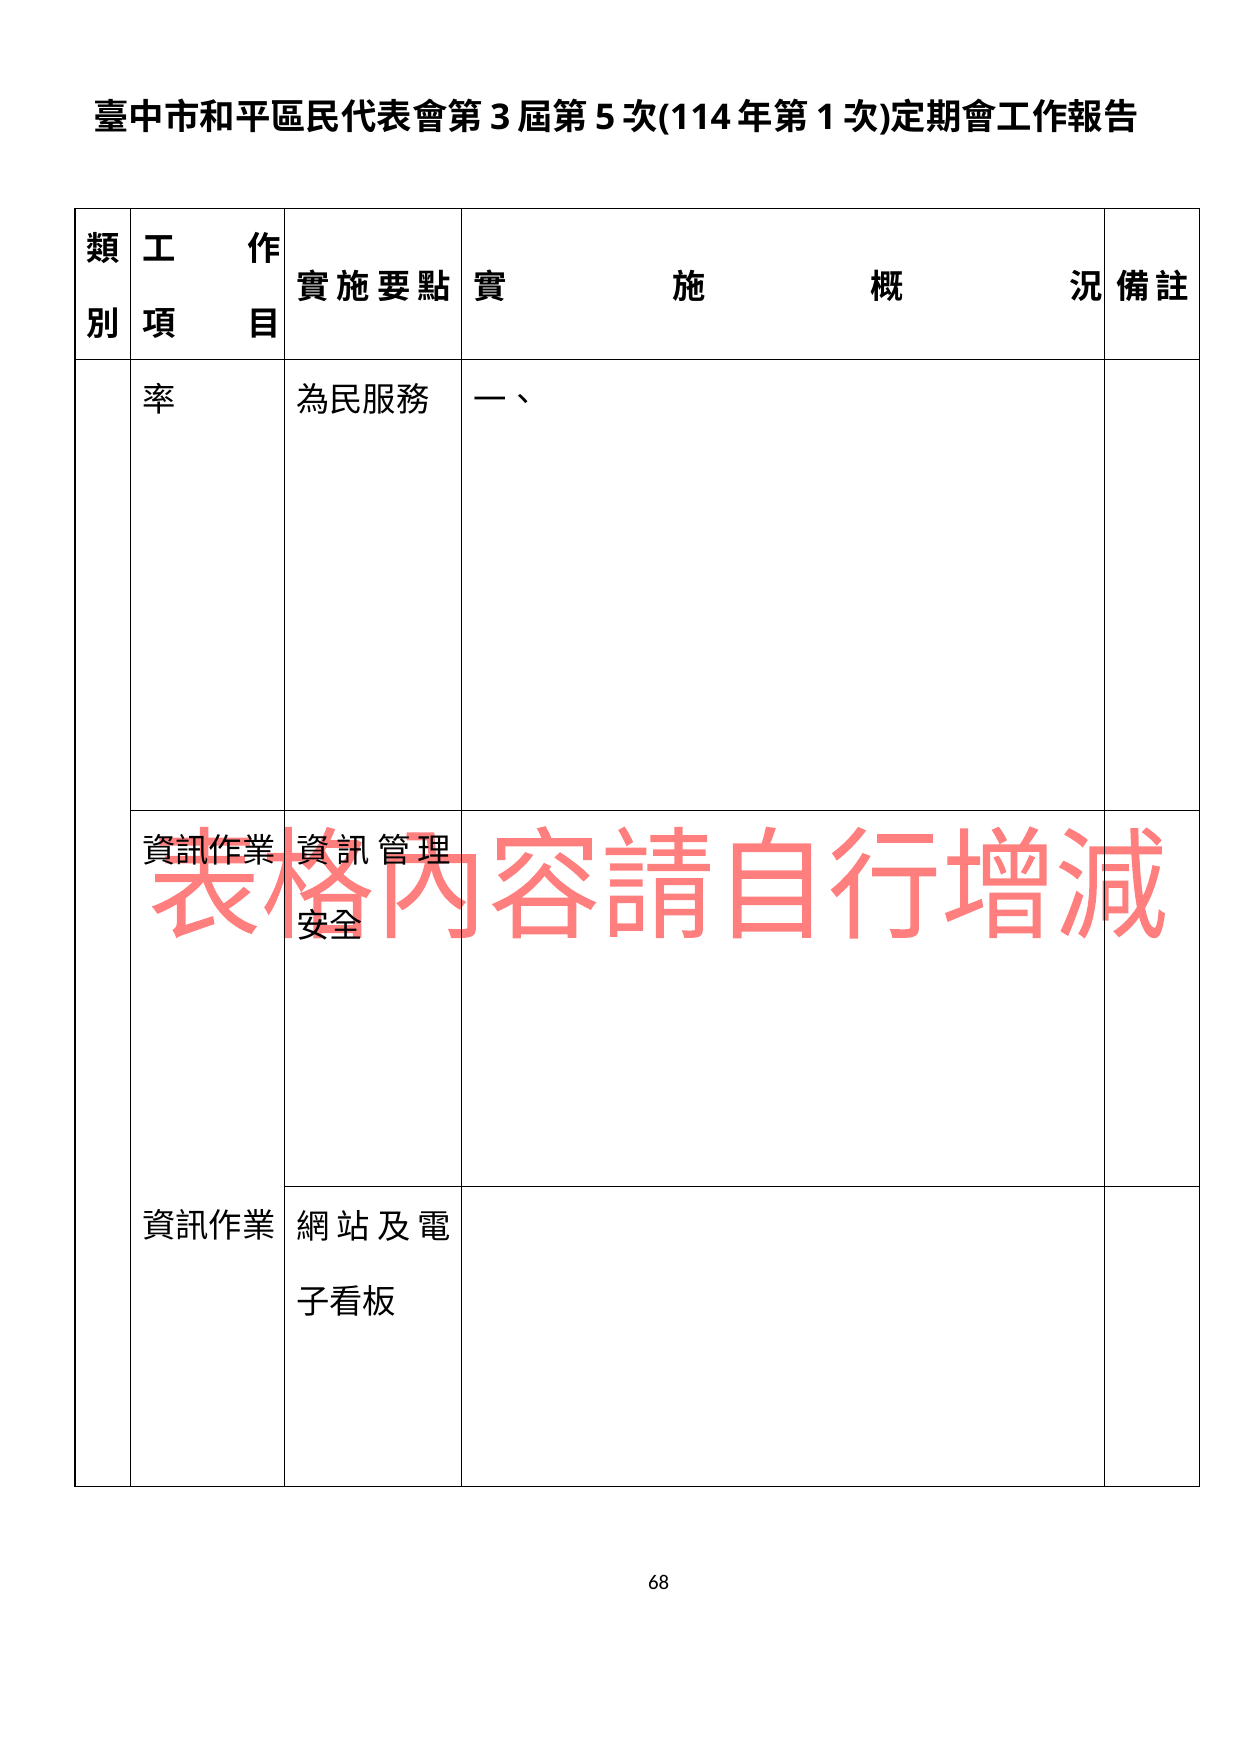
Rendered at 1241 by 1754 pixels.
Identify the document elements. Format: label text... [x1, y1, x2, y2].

table_cell 率 [131, 360, 284, 810]
table_header 實施概況 [462, 209, 1104, 359]
table_cell [462, 811, 1104, 1186]
table_cell [462, 1187, 1104, 1486]
table_cell [1105, 811, 1199, 1186]
table_header 備註 [1105, 209, 1199, 359]
table_cell [462, 360, 1104, 810]
table_header 實施要點 [285, 209, 461, 359]
table_cell [1105, 360, 1199, 810]
table_header 類別 [76, 209, 130, 359]
table_cell 網站及電子看板 [285, 1187, 461, 1486]
table_cell 資訊作業 資訊作業 [131, 811, 284, 1486]
table_header 工作 項目 [131, 209, 284, 359]
table_cell 資訊管理安全 [285, 811, 461, 1186]
table_cell [1105, 1187, 1199, 1486]
table_cell 為民服務 [285, 360, 461, 810]
